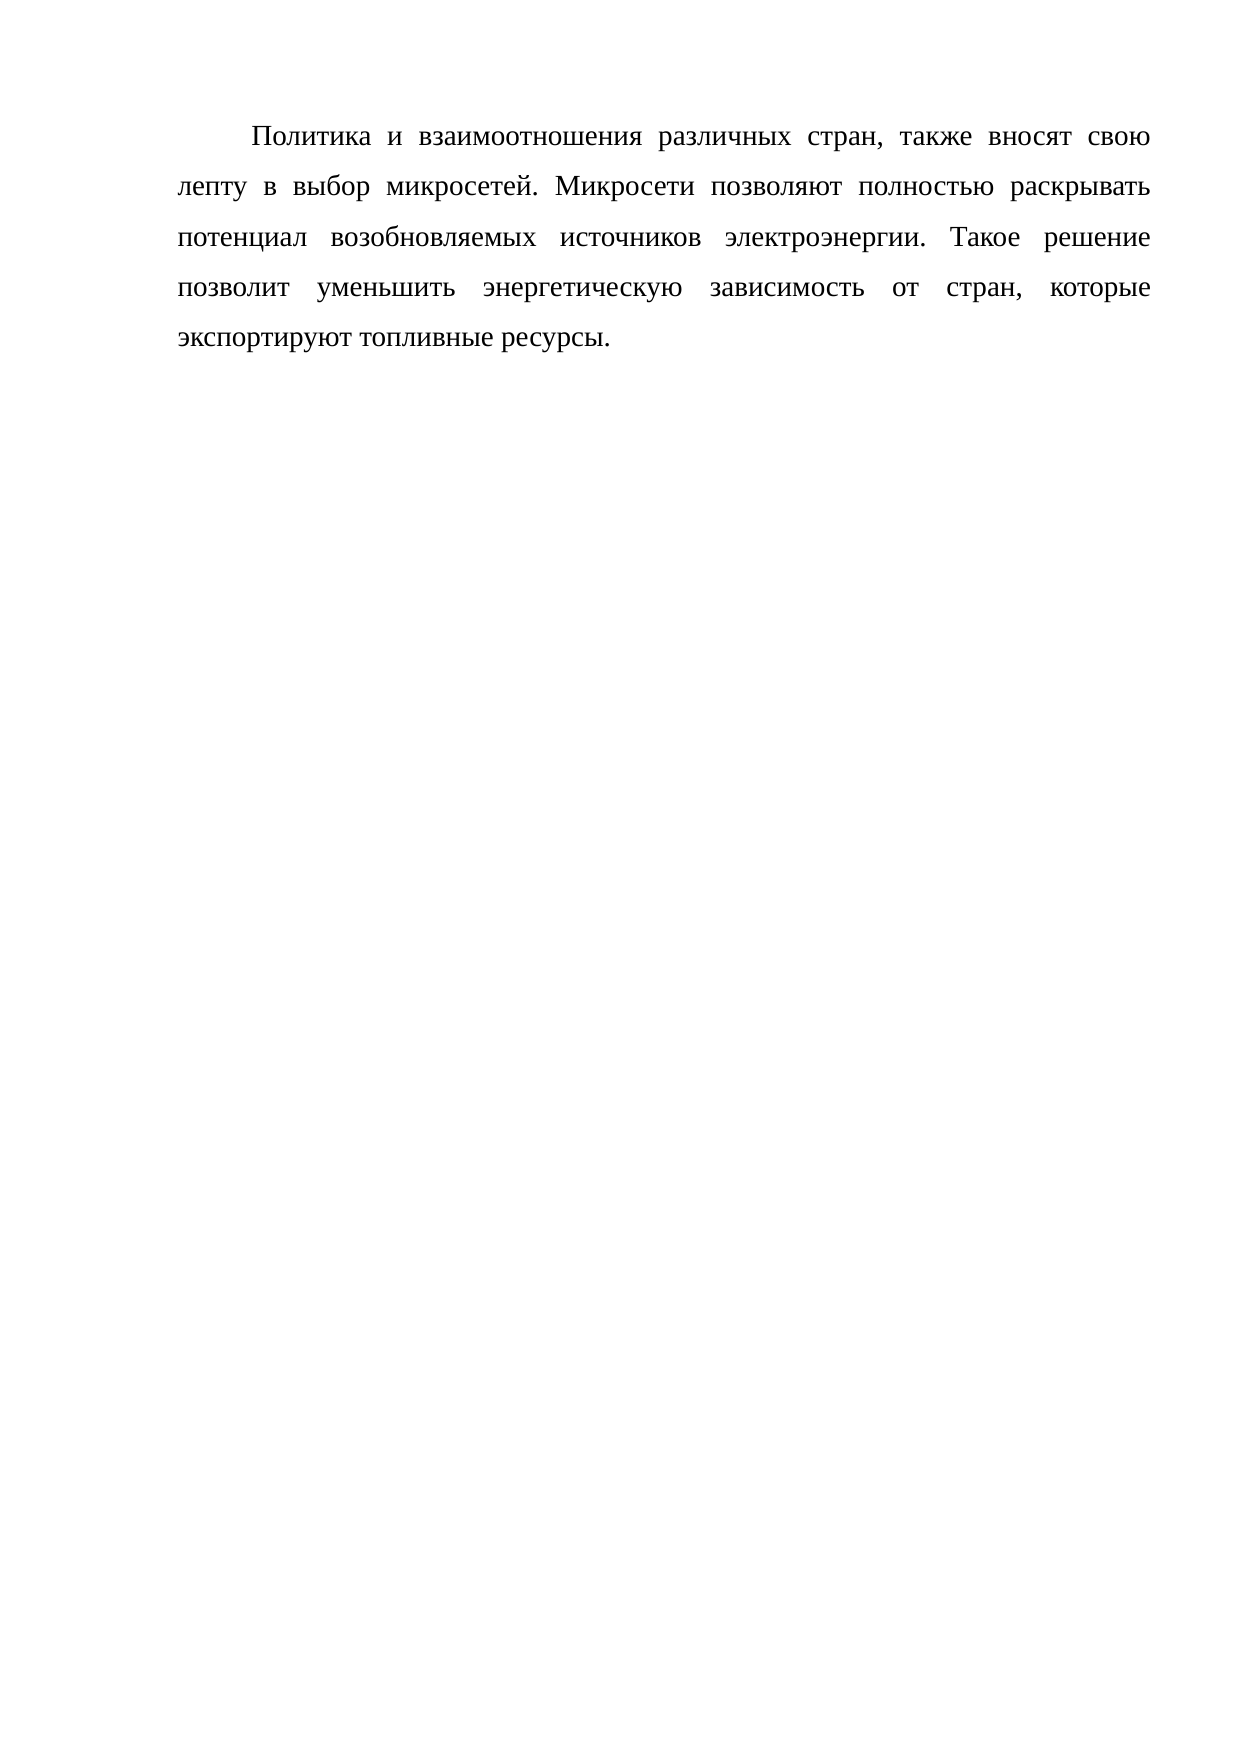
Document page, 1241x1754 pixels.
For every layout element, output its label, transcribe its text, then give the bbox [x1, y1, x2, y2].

text Политика и взаимоотношения различных стран, также вносят свою лепту в выбор микросетей. Микросети позволяют полностью раскрывать потенциал возобновляемых источников электроэнергии. Такое решение позволит уменьшить энергетическую зависимость от стран, которые экспортируют топливные ресурсы. [177, 118, 1152, 353]
